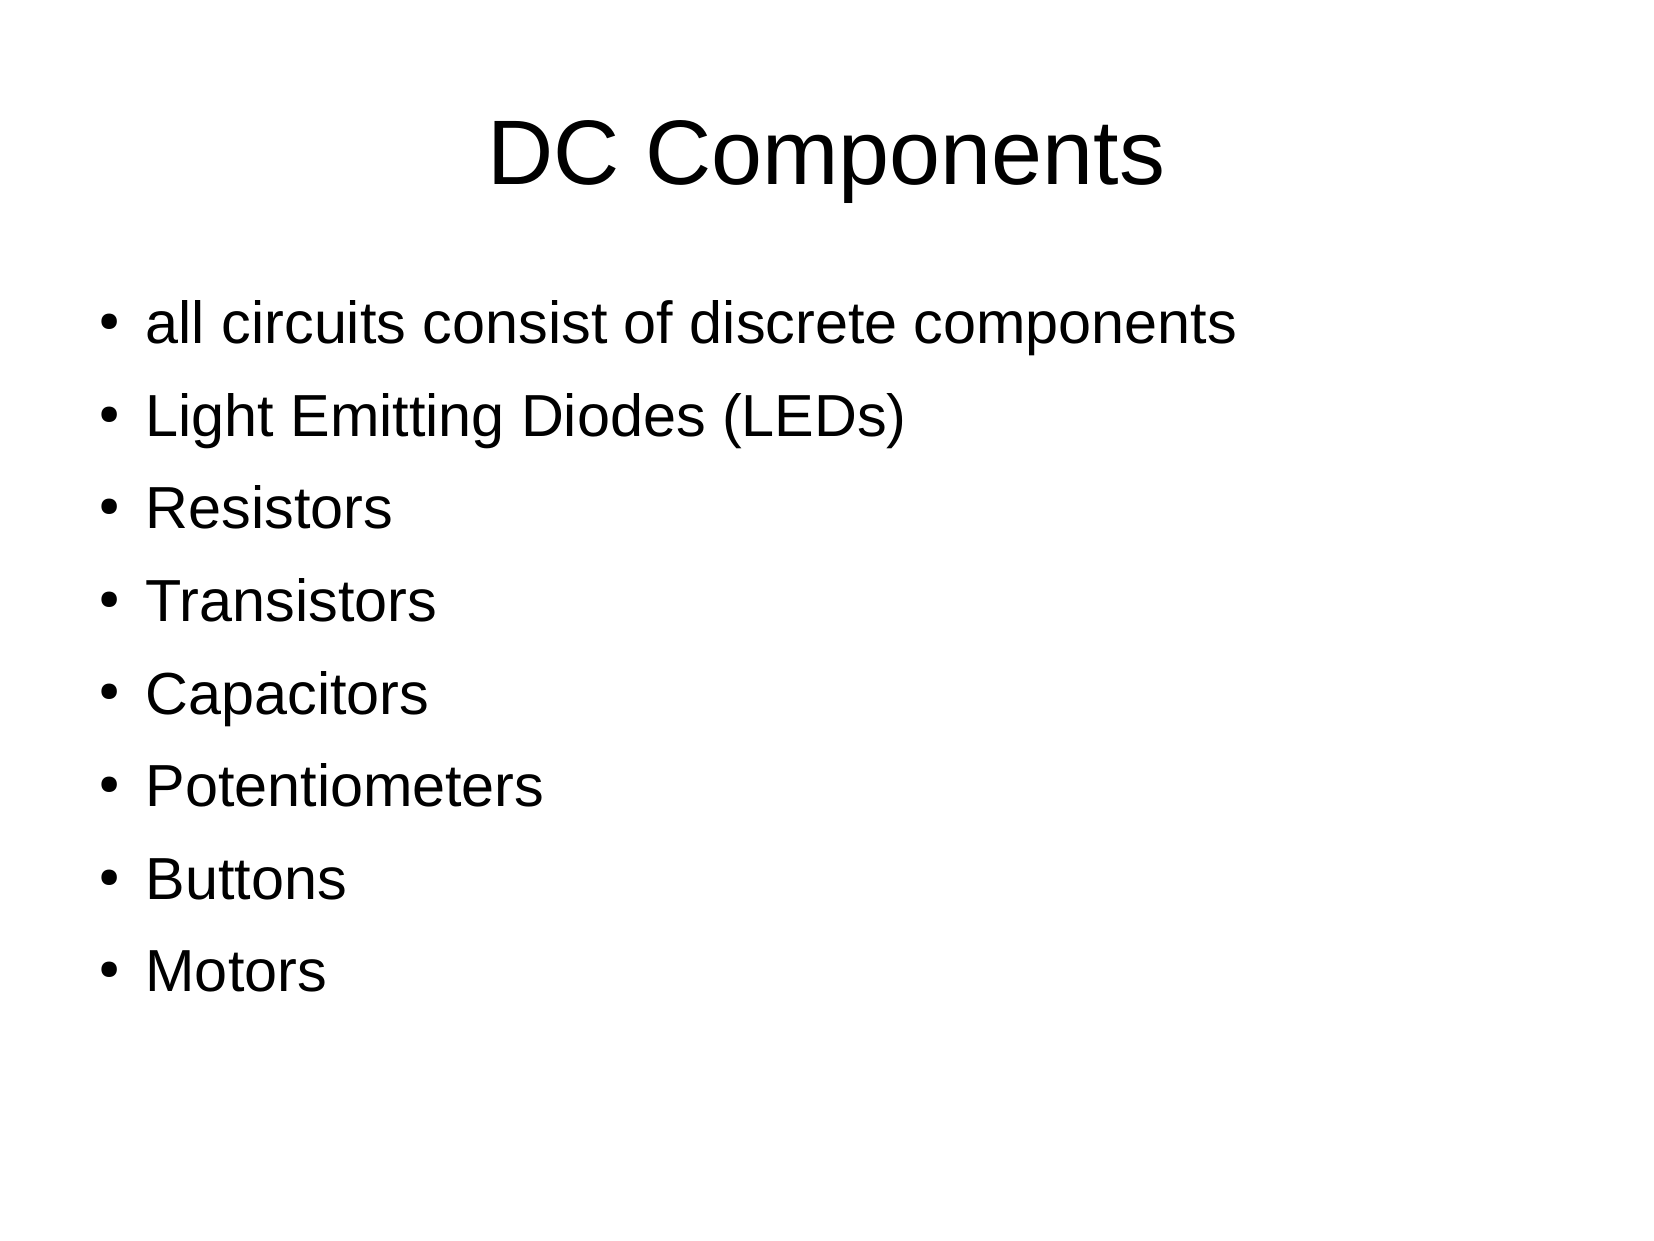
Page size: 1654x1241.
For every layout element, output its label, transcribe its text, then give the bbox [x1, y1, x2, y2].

list all circuits consist of discrete components Light Emitting Diodes (LEDs) Resistors Transistors Capacitors Potentiometers Buttons Motors [82, 290, 1571, 1010]
title DC Components [82, 49, 1571, 257]
